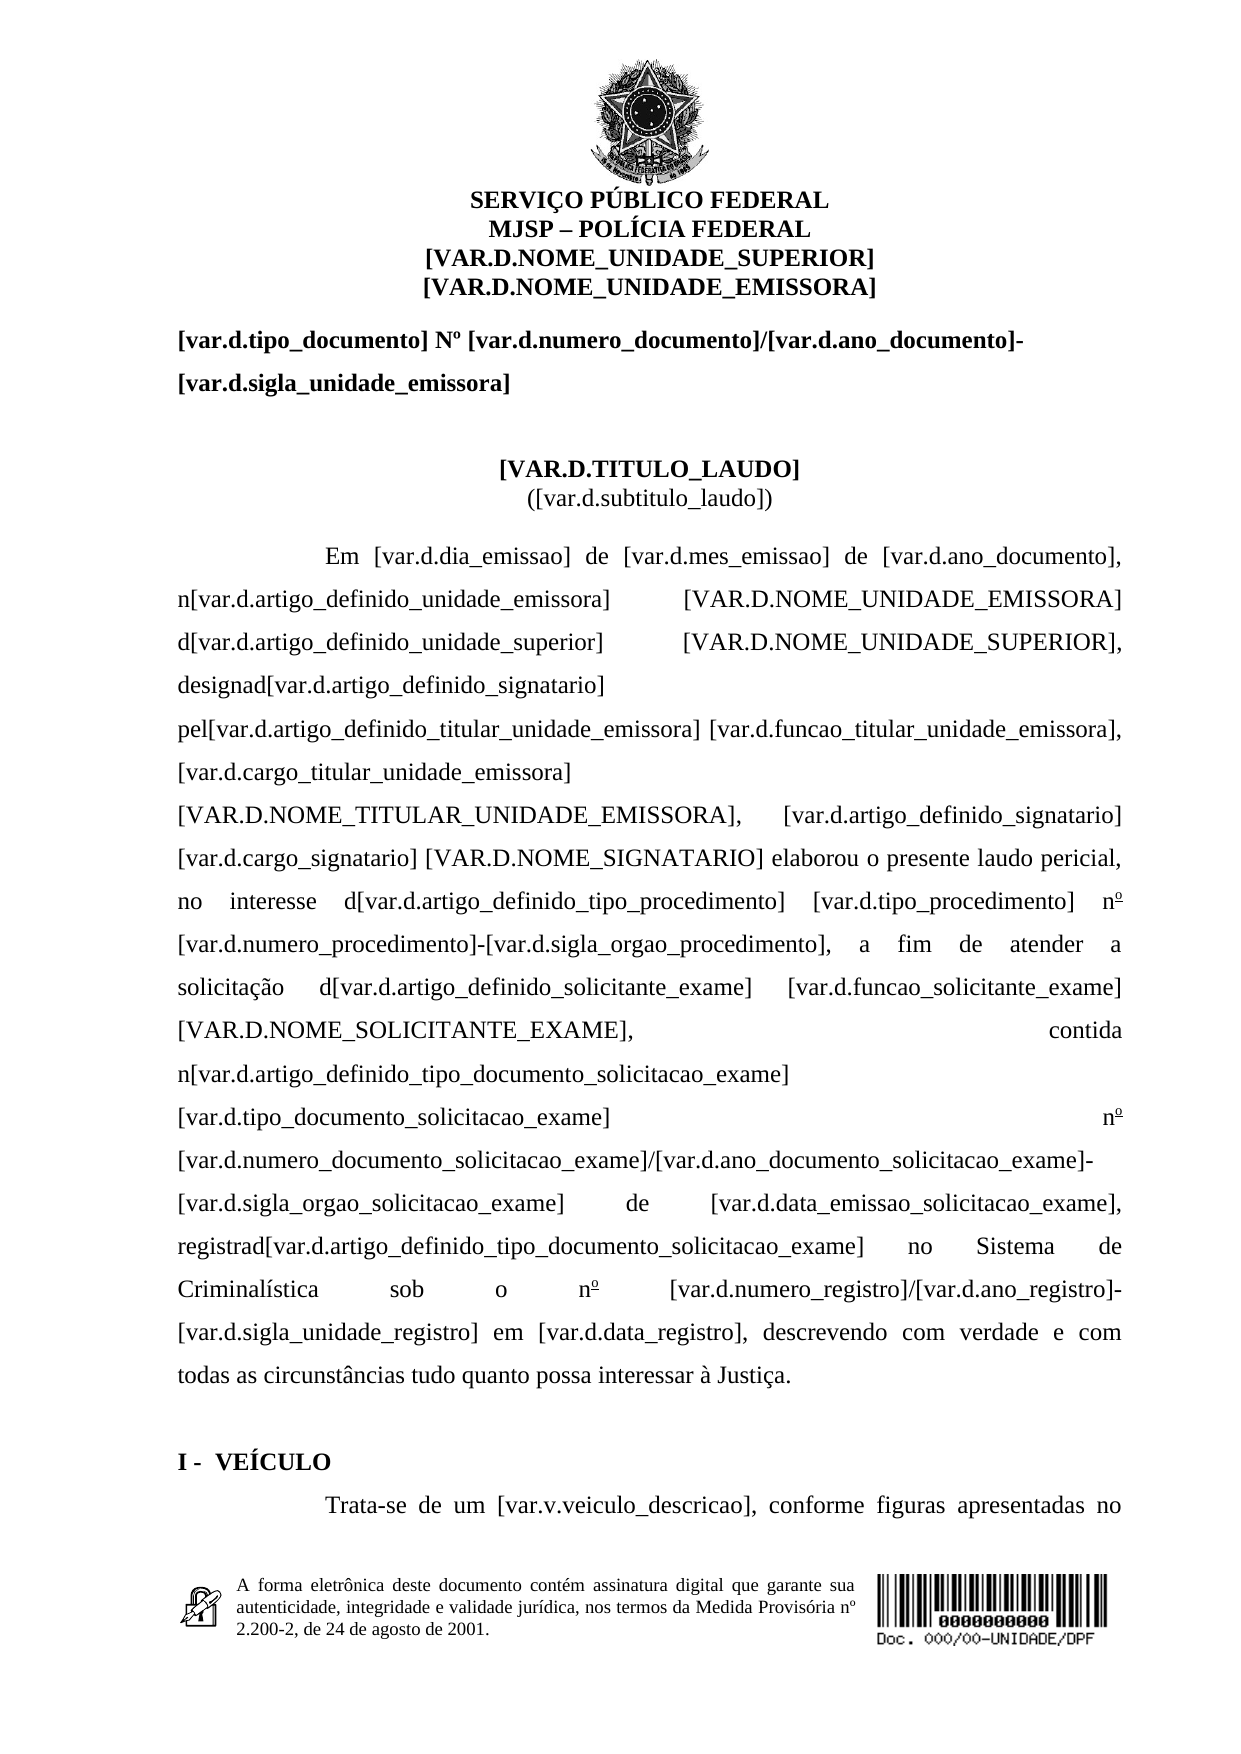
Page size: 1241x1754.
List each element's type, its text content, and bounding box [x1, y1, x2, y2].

list Em [var.d.dia_emissao] de [var.d.mes_emissao] de [var.d.ano_documento], n[var.d.artigo_definido_unidade_emissora] [var.d.nome_unidade_emissora] d[var.d.artigo_definido_unidade_superior] [var.d.nome_unidade_superior], designad[var.d.artigo_definido_signatario] pel[var.d.artigo_definido_titular_unidade_emissora] [var.d.funcao_titular_unidade_emissora], [var.d.cargo_titular_unidade_emissora] [var.d.nome_titular_unidade_emissora], [var.d.artigo_definido_signatario] [var.d.cargo_signatario] [var.d.nome_signatario] elaborou o presente laudo pericial, no interesse d[var.d.artigo_definido_tipo_procedimento] [var.d.tipo_procedimento] no [var.d.numero_procedimento]-[var.d.sigla_orgao_procedimento], a fim de atender a solicitação d[var.d.artigo_definido_solicitante_exame] [var.d.funcao_solicitante_exame] [var.d.nome_solicitante_exame], contida n[var.d.artigo_definido_tipo_documento_solicitacao_exame] [var.d.tipo_documento_solicitacao_exame] no [var.d.numero_documento_solicitacao_exame]/[var.d.ano_documento_solicitacao_exame]-[var.d.sigla_orgao_solicitacao_exame] de [var.d.data_emissao_solicitacao_exame], registrad[var.d.artigo_definido_tipo_documento_solicitacao_exame] no Sistema de Criminalística sob o no [var.d.numero_registro]/[var.d.ano_registro]-[var.d.sigla_unidade_registro] em [var.d.data_registro], descrevendo com verdade e com todas as circunstâncias tudo quanto possa interessar à Justiça. [177, 541, 1122, 1389]
list ([var.d.subtitulo_laudo]) [177, 483, 1122, 512]
list [var.d.titulo_laudo] [177, 454, 1122, 483]
picture [862, 1574, 1123, 1646]
list VEÍCULO [177, 1447, 1122, 1476]
list [var.d.tipo_documento] Nº [var.d.numero_documento]/[var.d.ano_documento]-[var.d.sigla_unidade_emissora] [177, 325, 1122, 397]
text Trata-se de um [var.v.veiculo_descricao], conforme figuras apresentadas no [177, 1490, 1122, 1519]
